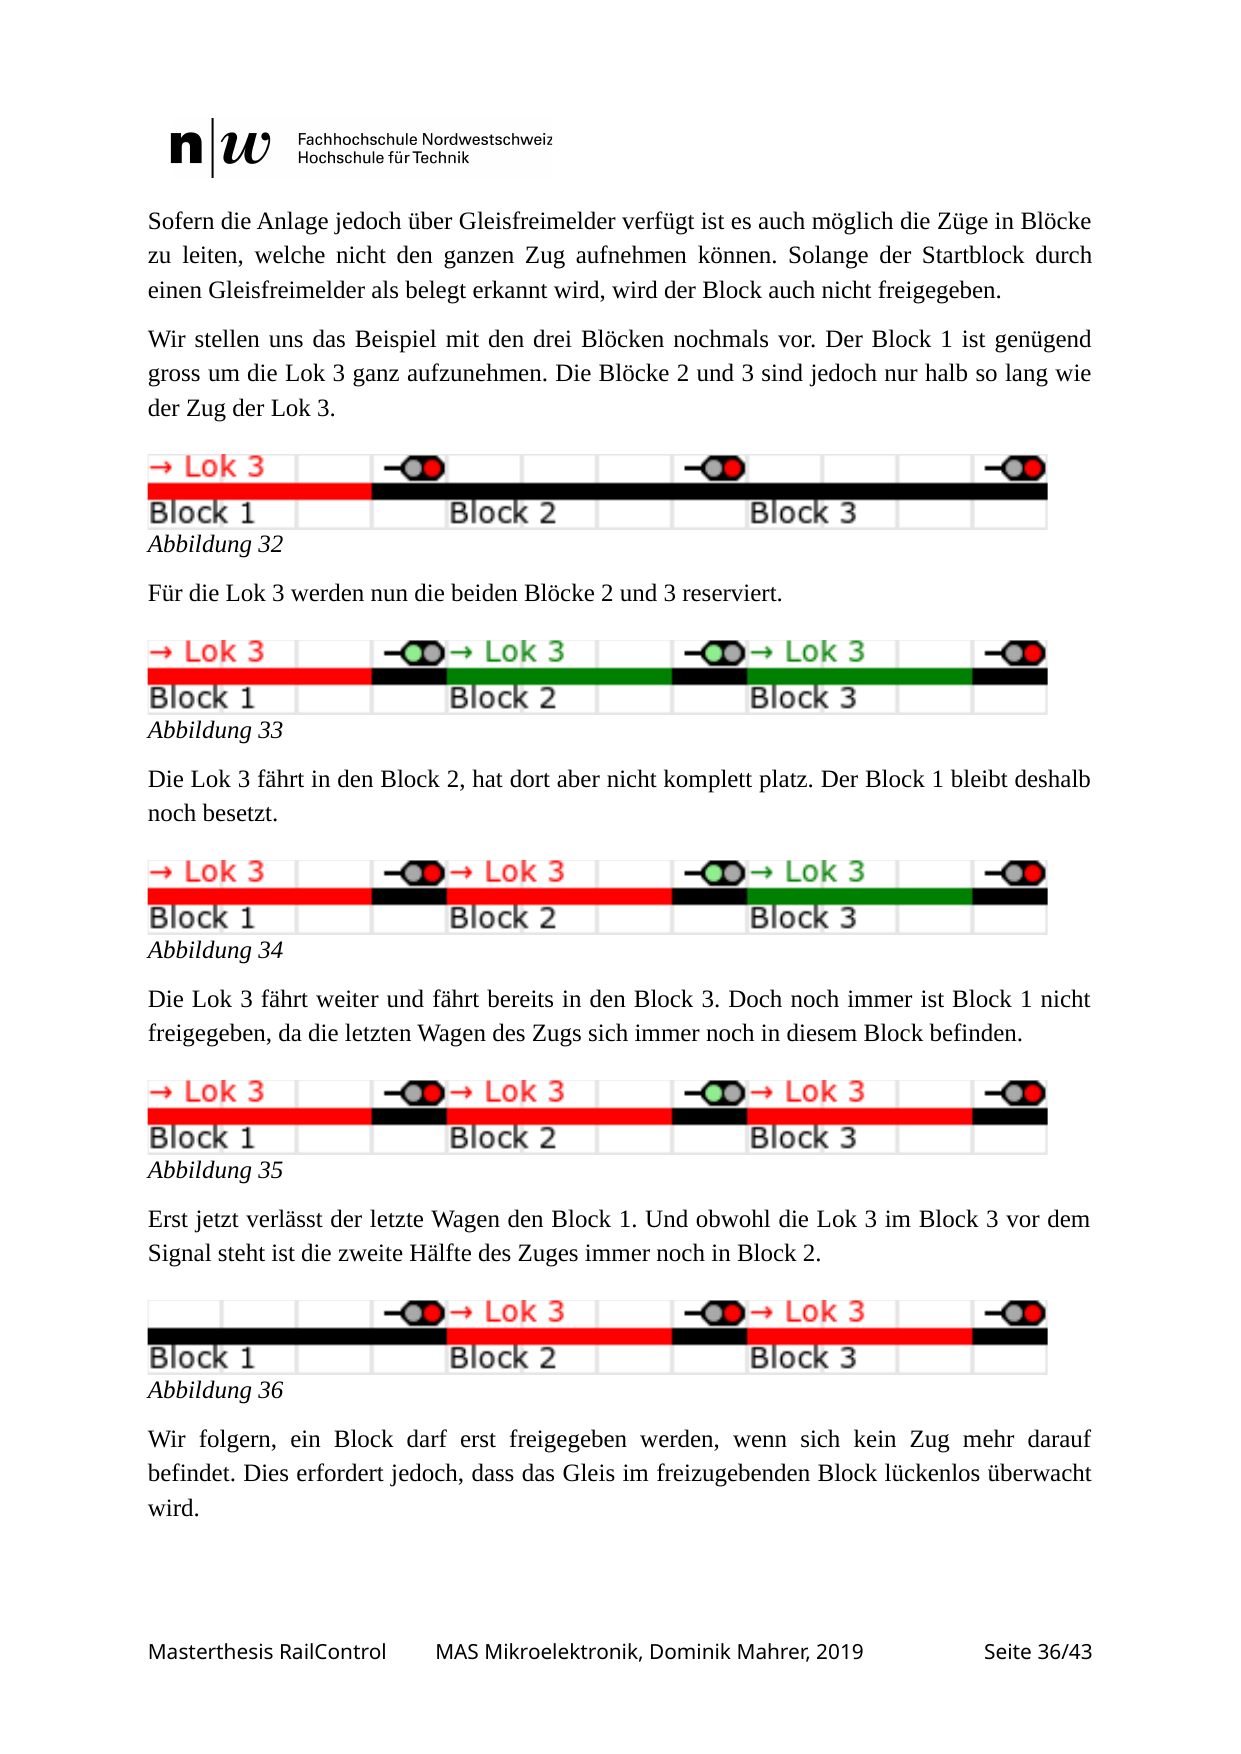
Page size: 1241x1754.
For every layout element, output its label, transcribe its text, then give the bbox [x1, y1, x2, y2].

text Die Lok 3 fährt in den Block 2, hat dort aber nicht komplett platz. Der Block 1 bleibt deshalb noch besetzt. [148, 764, 1093, 827]
text Abbildung 32 [148, 530, 1047, 558]
picture [147, 1300, 1048, 1375]
text Wir stellen uns das Beispiel mit den drei Blöcken nochmals vor. Der Block 1 ist genügend gross um die Lok 3 ganz aufzunehmen. Die Blöcke 2 und 3 sind jedoch nur halb so lang wie der Zug der Lok 3. [148, 324, 1093, 422]
text Erst jetzt verlässt der letzte Wagen den Block 1. Und obwohl die Lok 3 im Block 3 vor dem Signal steht ist die zweite Hälfte des Zuges immer noch in Block 2. [148, 1204, 1093, 1267]
picture [170, 118, 553, 178]
picture [147, 640, 1048, 715]
picture [147, 454, 1048, 530]
text Wir folgern, ein Block darf erst freigegeben werden, wenn sich kein Zug mehr darauf befindet. Dies erfordert jedoch, dass das Gleis im freizugebenden Block lückenlos überwacht wird. [148, 1424, 1093, 1522]
text Für die Lok 3 werden nun die beiden Blöcke 2 und 3 reserviert. [148, 578, 1093, 607]
text Abbildung 34 [148, 935, 1047, 963]
text Abbildung 33 [148, 715, 1047, 743]
text Abbildung 35 [148, 1155, 1047, 1183]
picture [147, 1080, 1048, 1155]
picture [147, 860, 1048, 935]
text Die Lok 3 fährt weiter und fährt bereits in den Block 3. Doch noch immer ist Block 1 nicht freigegeben, da die letzten Wagen des Zugs sich immer noch in diesem Block befinden. [148, 984, 1093, 1047]
text Abbildung 36 [148, 1375, 1047, 1403]
text Sofern die Anlage jedoch über Gleisfreimelder verfügt ist es auch möglich die Züge in Blöcke zu leiten, welche nicht den ganzen Zug aufnehmen können. Solange der Startblock durch einen Gleisfreimelder als belegt erkannt wird, wird der Block auch nicht freigegeben. [148, 206, 1093, 303]
